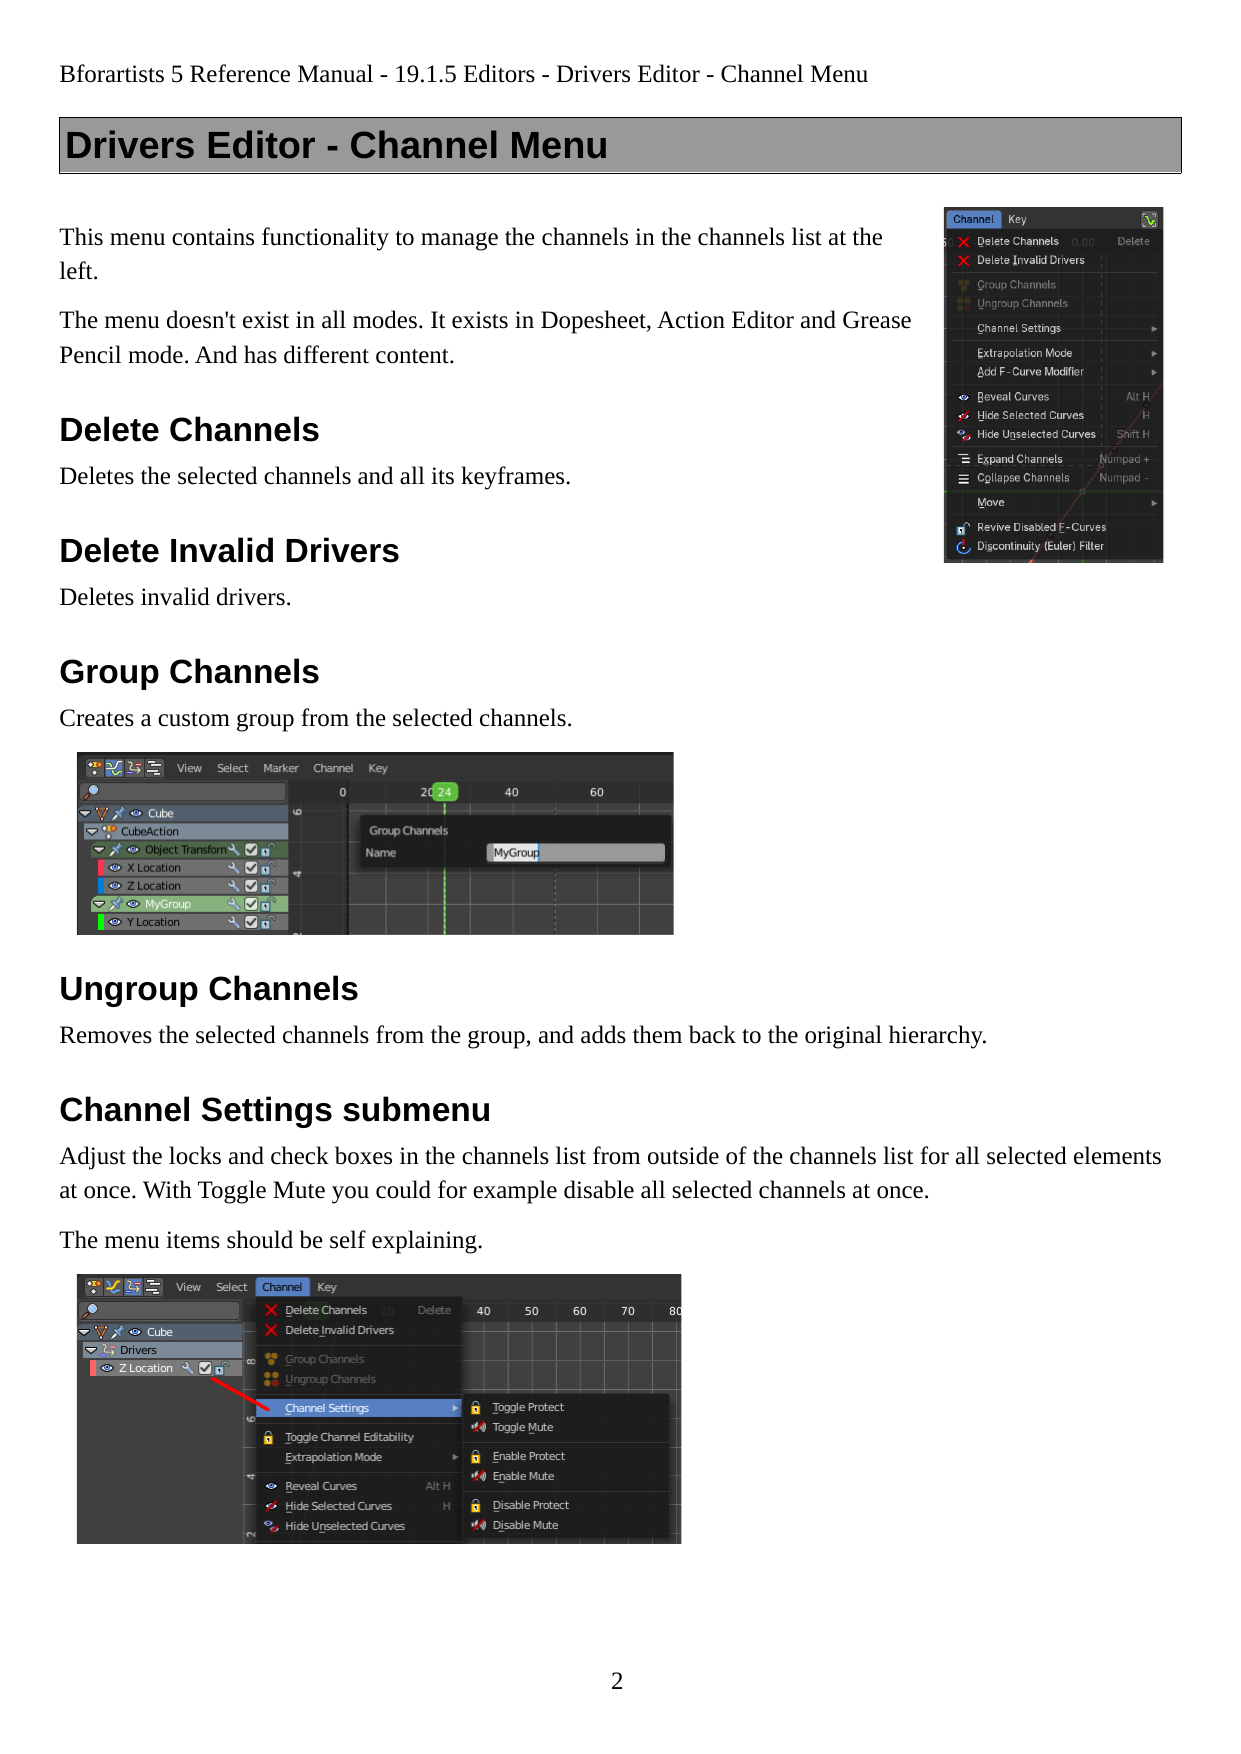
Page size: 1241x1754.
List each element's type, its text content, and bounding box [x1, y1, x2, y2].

text Deletes invalid drivers. [59, 582, 1181, 611]
text Creates a custom group from the selected channels. [59, 703, 1181, 732]
text This menu contains functionality to manage the channels in the channels list at the left. [59, 222, 943, 285]
subtitle Channel Settings submenu [59, 1090, 1181, 1129]
table_header Drivers Editor - Channel Menu [60, 118, 1181, 172]
subtitle Group Channels [59, 652, 1181, 690]
text Adjust the locks and check boxes in the channels list from outside of the channels list for all selected elements at once. With Toggle Mute you could for example disable all selected channels at once. [59, 1141, 1181, 1204]
subtitle Delete Channels [59, 409, 943, 448]
subtitle [1164, 409, 1181, 448]
picture [76, 752, 674, 935]
picture [943, 207, 1164, 563]
picture [76, 1274, 682, 1544]
text Deletes the selected channels and all its keyframes. [59, 461, 943, 489]
subtitle Ungroup Channels [59, 969, 1181, 1008]
text The menu items should be self explaining. [59, 1225, 1181, 1253]
text The menu doesn't exist in all modes. It exists in Dopesheet, Action Editor and Grease Pencil mode. And has different content. [59, 305, 943, 368]
text Removes the selected channels from the group, and adds them back to the original hierarchy. [59, 1020, 1181, 1049]
subtitle Delete Invalid Drivers [59, 531, 1181, 569]
